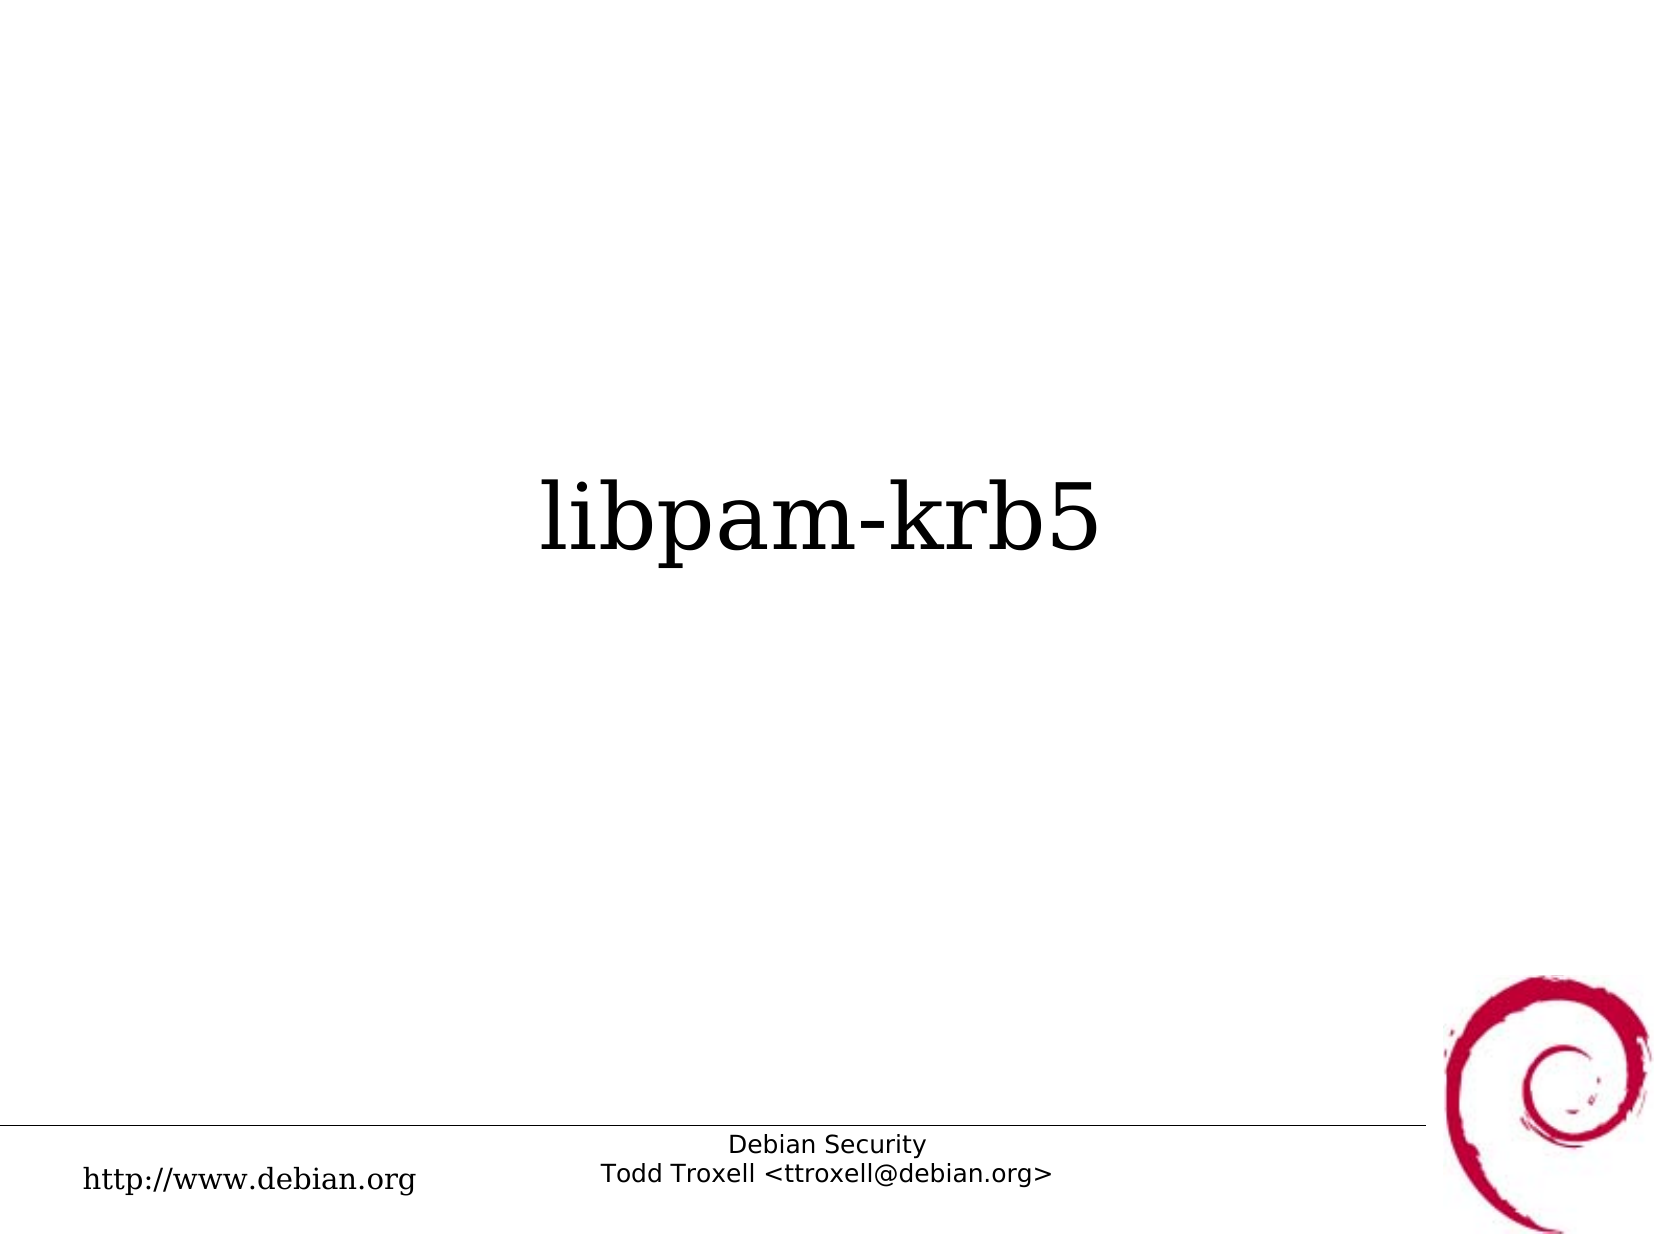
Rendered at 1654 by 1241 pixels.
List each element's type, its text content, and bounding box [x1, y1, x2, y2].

text_box libpam-krb5 [525, 457, 1313, 579]
picture [1443, 975, 1654, 1234]
